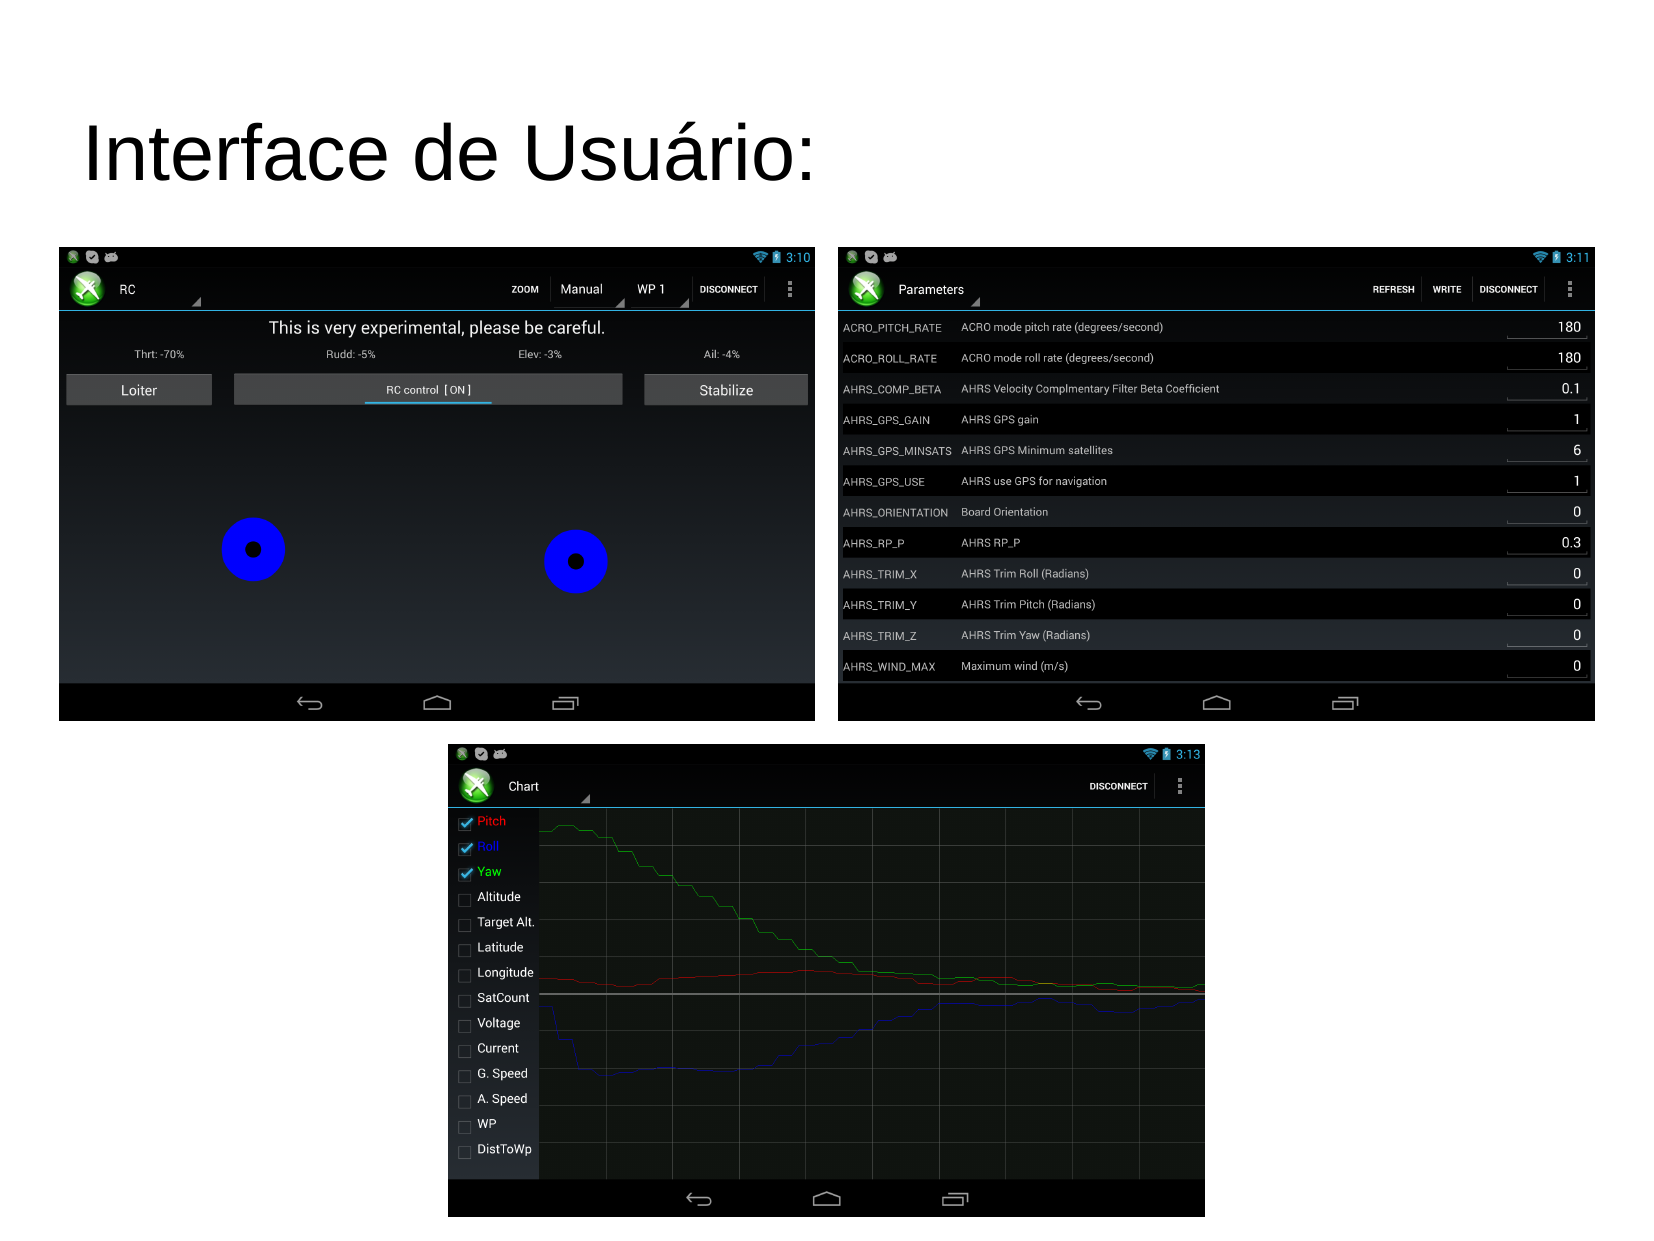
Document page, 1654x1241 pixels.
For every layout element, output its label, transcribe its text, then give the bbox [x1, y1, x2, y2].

picture [59, 247, 815, 721]
picture [838, 247, 1595, 721]
title Interface de Usuário: [82, 49, 1571, 257]
picture [448, 744, 1205, 1217]
